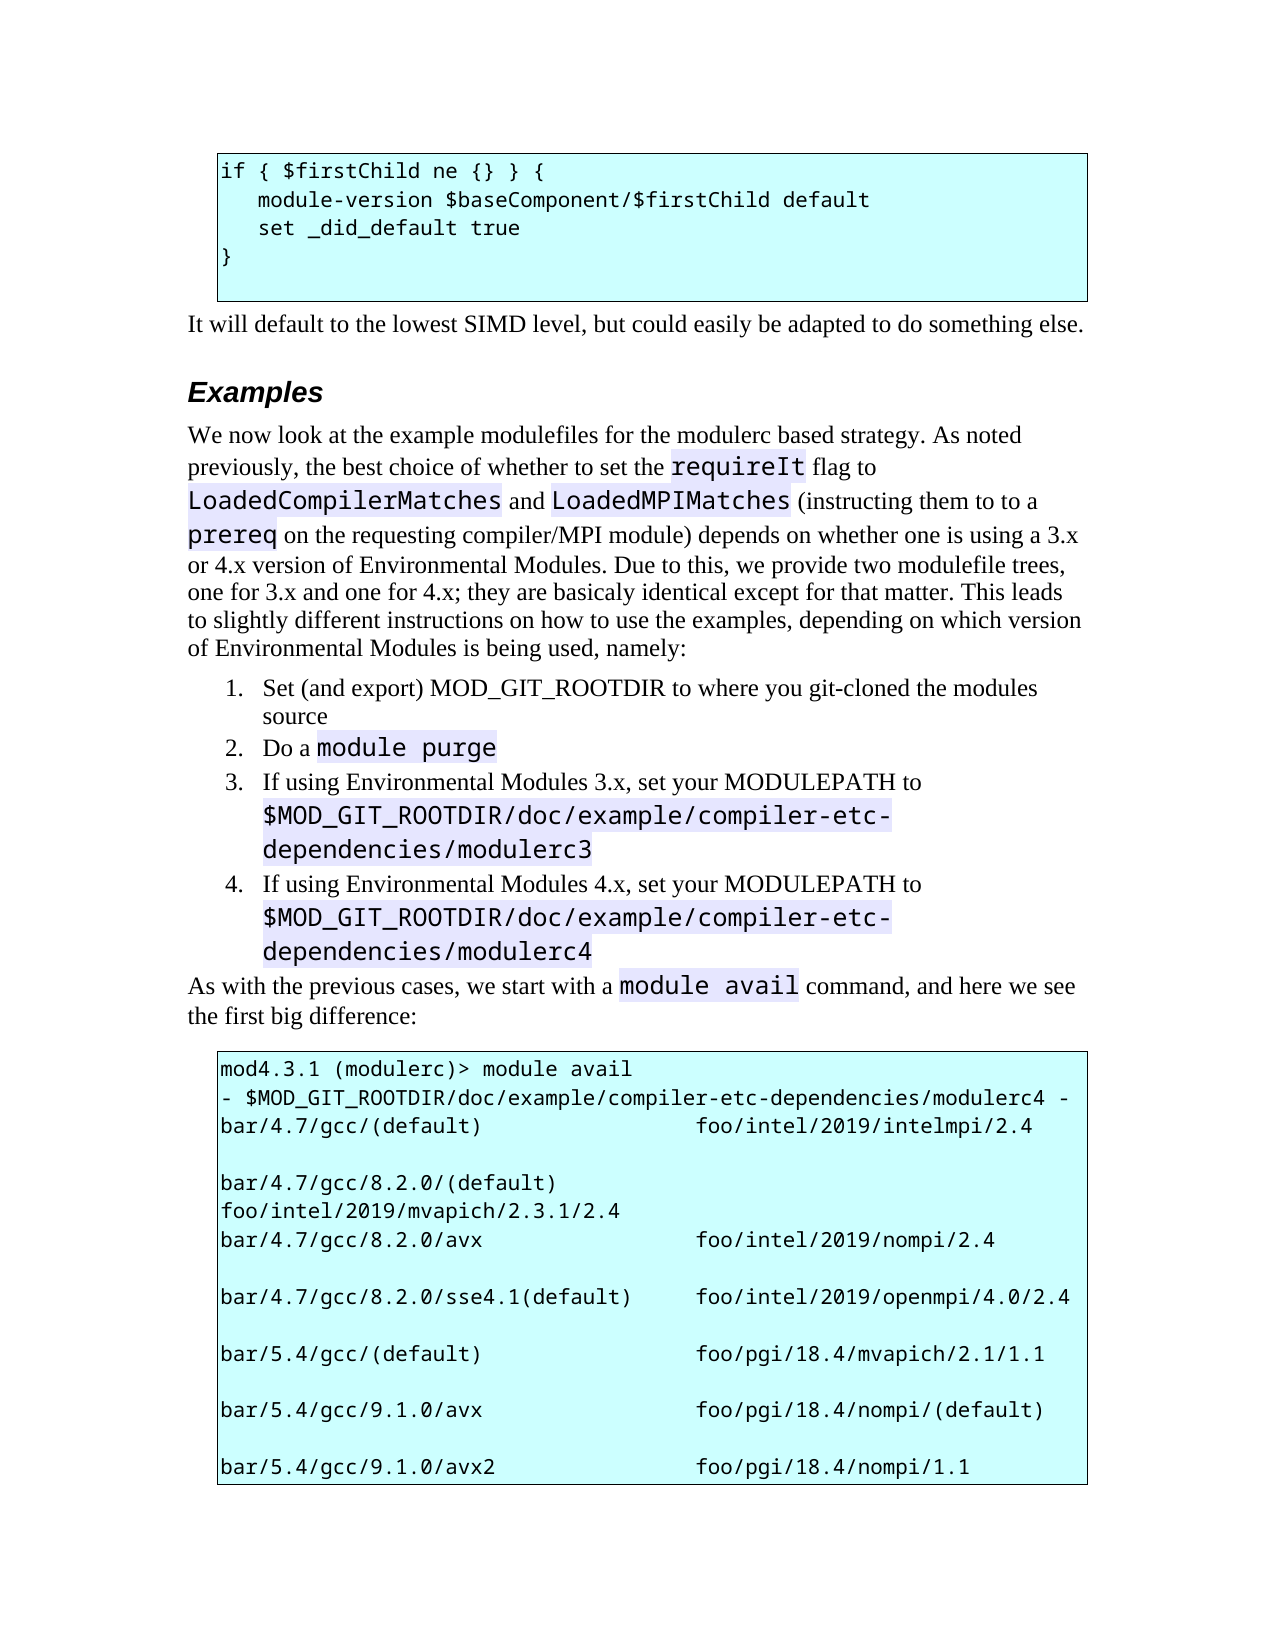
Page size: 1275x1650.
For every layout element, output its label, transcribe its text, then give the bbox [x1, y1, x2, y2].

text It will default to the lowest SIMD level, but could easily be adapted to do something else. [187, 311, 1087, 338]
subtitle Examples [187, 376, 1087, 408]
list If using Environmental Modules 3.x, set your MODULEPATH to $MOD_GIT_ROOTDIR/doc/example/compiler-etc-dependencies/modulerc3 [225, 763, 1087, 866]
text As with the previous cases, we start with a module avail command, and here we see the first big difference: [187, 968, 1087, 1030]
list If using Environmental Modules 4.x, set your MODULEPATH to $MOD_GIT_ROOTDIR/doc/example/compiler-etc-dependencies/modulerc4 [225, 866, 1087, 968]
text mod4.3.1 (modulerc)> module avail - $MOD_GIT_ROOTDIR/doc/example/compiler-etc-dependencies/modulerc4 - bar/4.7/gcc/(default) foo/intel/2019/intelmpi/2.4 bar/4.7/gcc/8.2.0/(default) foo/intel/2019/mvapich/2.3.1/2.4 bar/4.7/gcc/8.2.0/avx foo/intel/2019/nompi/2.4 bar/4.7/gcc/8.2.0/sse4.1(default) foo/intel/2019/openmpi/4.0/2.4 bar/5.4/gcc/(default) foo/pgi/18.4/mvapich/2.1/1.1 bar/5.4/gcc/9.1.0/avx foo/pgi/18.4/nompi/(default) bar/5.4/gcc/9.1.0/avx2 foo/pgi/18.4/nompi/1.1 [218, 1052, 1087, 1484]
list Set (and export) MOD_GIT_ROOTDIR to where you git-cloned the modules source [225, 674, 1087, 729]
text if { $firstChild ne {} } { module-version $baseComponent/$firstChild default set _did_default true } [218, 154, 1087, 301]
list Do a module purge [225, 729, 1087, 763]
text We now look at the example modulefiles for the modulerc based strategy. As noted previously, the best choice of whether to set the requireIt flag to LoadedCompilerMatches and LoadedMPIMatches (instructing them to to a prereq on the requesting compiler/MPI module) depends on whether one is using a 3.x or 4.x version of Environmental Modules. Due to this, we provide two modulefile trees, one for 3.x and one for 4.x; they are basicaly identical except for that matter. This leads to slightly different instructions on how to use the examples, depending on which version of Environmental Modules is being used, namely: [187, 421, 1087, 662]
